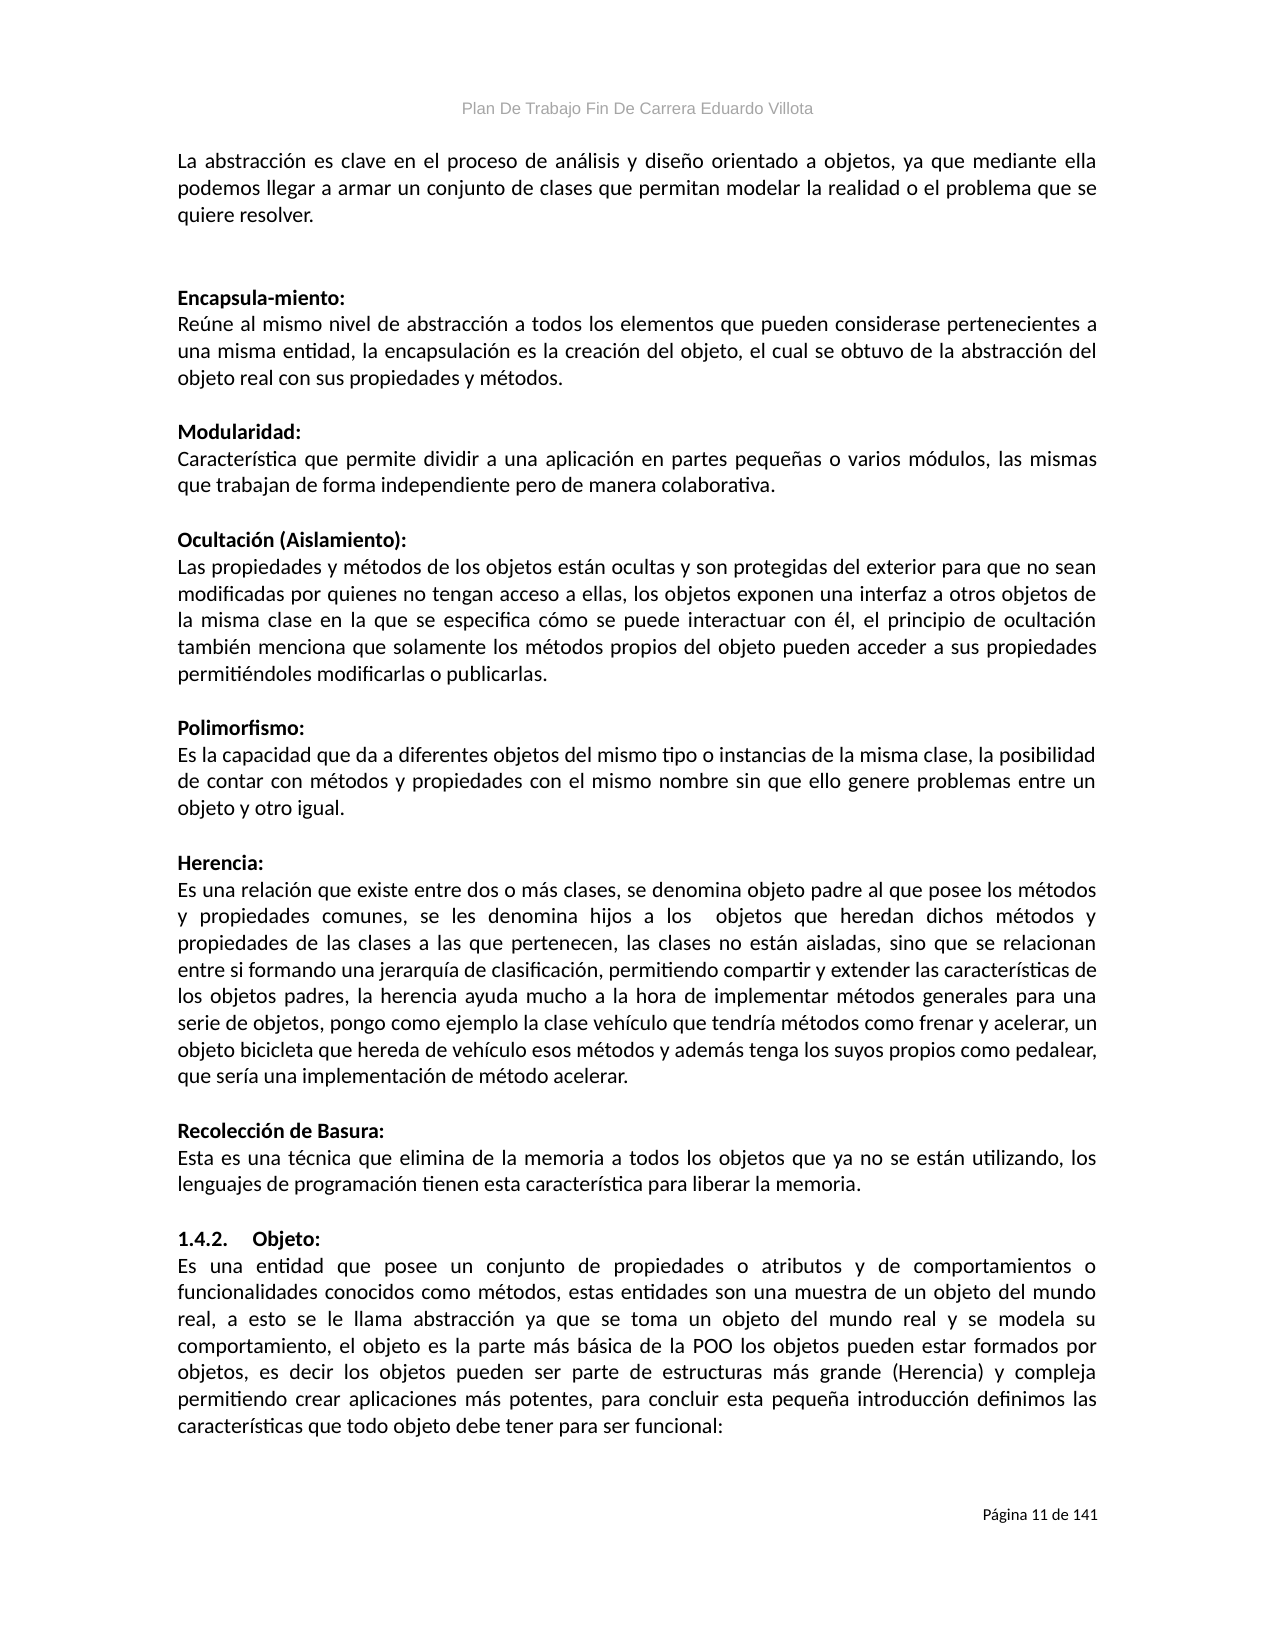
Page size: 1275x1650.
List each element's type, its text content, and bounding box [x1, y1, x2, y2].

text Esta es una técnica que elimina de la memoria a todos los objetos que ya no se están utilizando, los lenguajes de programación tienen esta característica para liberar la memoria. [177, 1144, 1098, 1197]
text Es la capacidad que da a diferentes objetos del mismo tipo o instancias de la misma clase, la posibilidad de contar con métodos y propiedades con el mismo nombre sin que ello genere problemas entre un objeto y otro igual. [177, 741, 1098, 821]
text La abstracción es clave en el proceso de análisis y diseño orientado a objetos, ya que mediante ella podemos llegar a armar un conjunto de clases que permitan modelar la realidad o el problema que se quiere resolver. [177, 148, 1098, 228]
text Herencia: [177, 849, 1098, 876]
text Es una relación que existe entre dos o más clases, se denomina objeto padre al que posee los métodos y propiedades comunes, se les denomina hijos a los objetos que heredan dichos métodos y propiedades de las clases a las que pertenecen, las clases no están aisladas, sino que se relacionan entre si formando una jerarquía de clasificación, permitiendo compartir y extender las características de los objetos padres, la herencia ayuda mucho a la hora de implementar métodos generales para una serie de objetos, pongo como ejemplo la clase vehículo que tendría métodos como frenar y acelerar, un objeto bicicleta que hereda de vehículo esos métodos y además tenga los suyos propios como pedalear, que sería una implementación de método acelerar. [177, 876, 1098, 1089]
text Polimorfismo: [177, 714, 1098, 741]
text Recolección de Basura: [177, 1117, 1098, 1144]
text Modularidad: [177, 418, 1098, 445]
text Reúne al mismo nivel de abstracción a todos los elementos que pueden considerase pertenecientes a una misma entidad, la encapsulación es la creación del objeto, el cual se obtuvo de la abstracción del objeto real con sus propiedades y métodos. [177, 310, 1098, 390]
text Las propiedades y métodos de los objetos están ocultas y son protegidas del exterior para que no sean modificadas por quienes no tengan acceso a ellas, los objetos exponen una interfaz a otros objetos de la misma clase en la que se especifica cómo se puede interactuar con él, el principio de ocultación también menciona que solamente los métodos propios del objeto pueden acceder a sus propiedades permitiéndoles modificarlas o publicarlas. [177, 553, 1098, 686]
text Ocultación (Aislamiento): [177, 526, 1098, 553]
text Es una entidad que posee un conjunto de propiedades o atributos y de comportamientos o funcionalidades conocidos como métodos, estas entidades son una muestra de un objeto del mundo real, a esto se le llama abstracción ya que se toma un objeto del mundo real y se modela su comportamiento, el objeto es la parte más básica de la POO los objetos pueden estar formados por objetos, es decir los objetos pueden ser parte de estructuras más grande (Herencia) y compleja permitiendo crear aplicaciones más potentes, para concluir esta pequeña introducción definimos las características que todo objeto debe tener para ser funcional: [177, 1252, 1098, 1438]
text Encapsula-miento: [177, 284, 1098, 310]
text 1.4.2. Objeto: [177, 1225, 1098, 1252]
text Característica que permite dividir a una aplicación en partes pequeñas o varios módulos, las mismas que trabajan de forma independiente pero de manera colaborativa. [177, 445, 1098, 498]
